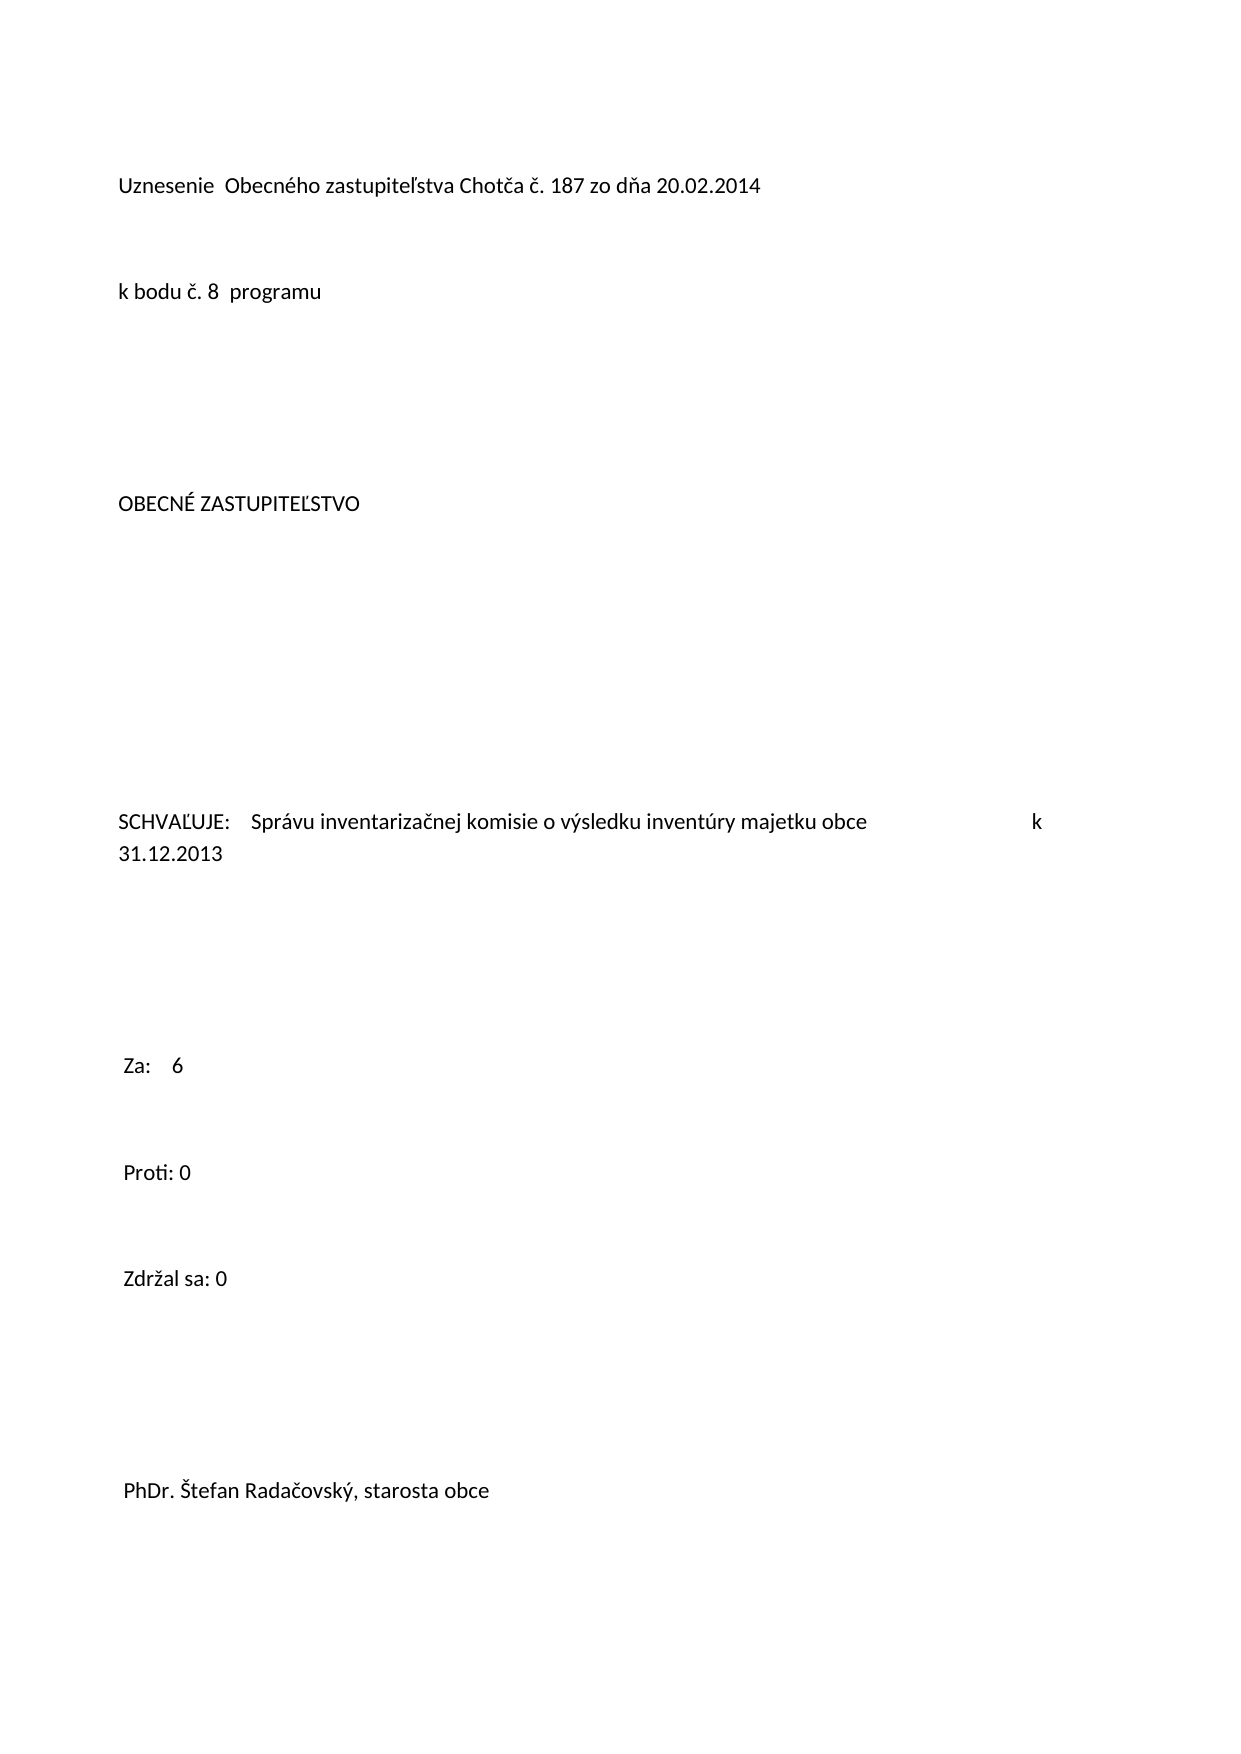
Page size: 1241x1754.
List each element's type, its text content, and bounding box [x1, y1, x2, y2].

text Za: 6 [118, 1052, 1122, 1080]
text OBECNÉ ZASTUPITEĽSTVO [118, 489, 1122, 517]
text PhDr. Štefan Radačovský, starosta obce [118, 1476, 1122, 1504]
text Uznesenie Obecného zastupiteľstva Chotča č. 187 zo dňa 20.02.2014 [118, 171, 1122, 199]
text k bodu č. 8 programu [118, 277, 1122, 305]
text SCHVAĽUJE: Správu inventarizačnej komisie o výsledku inventúry majetku obce k 31.12.2013 [118, 807, 1122, 868]
text Zdržal sa: 0 [118, 1264, 1122, 1292]
text Proti: 0 [118, 1158, 1122, 1186]
